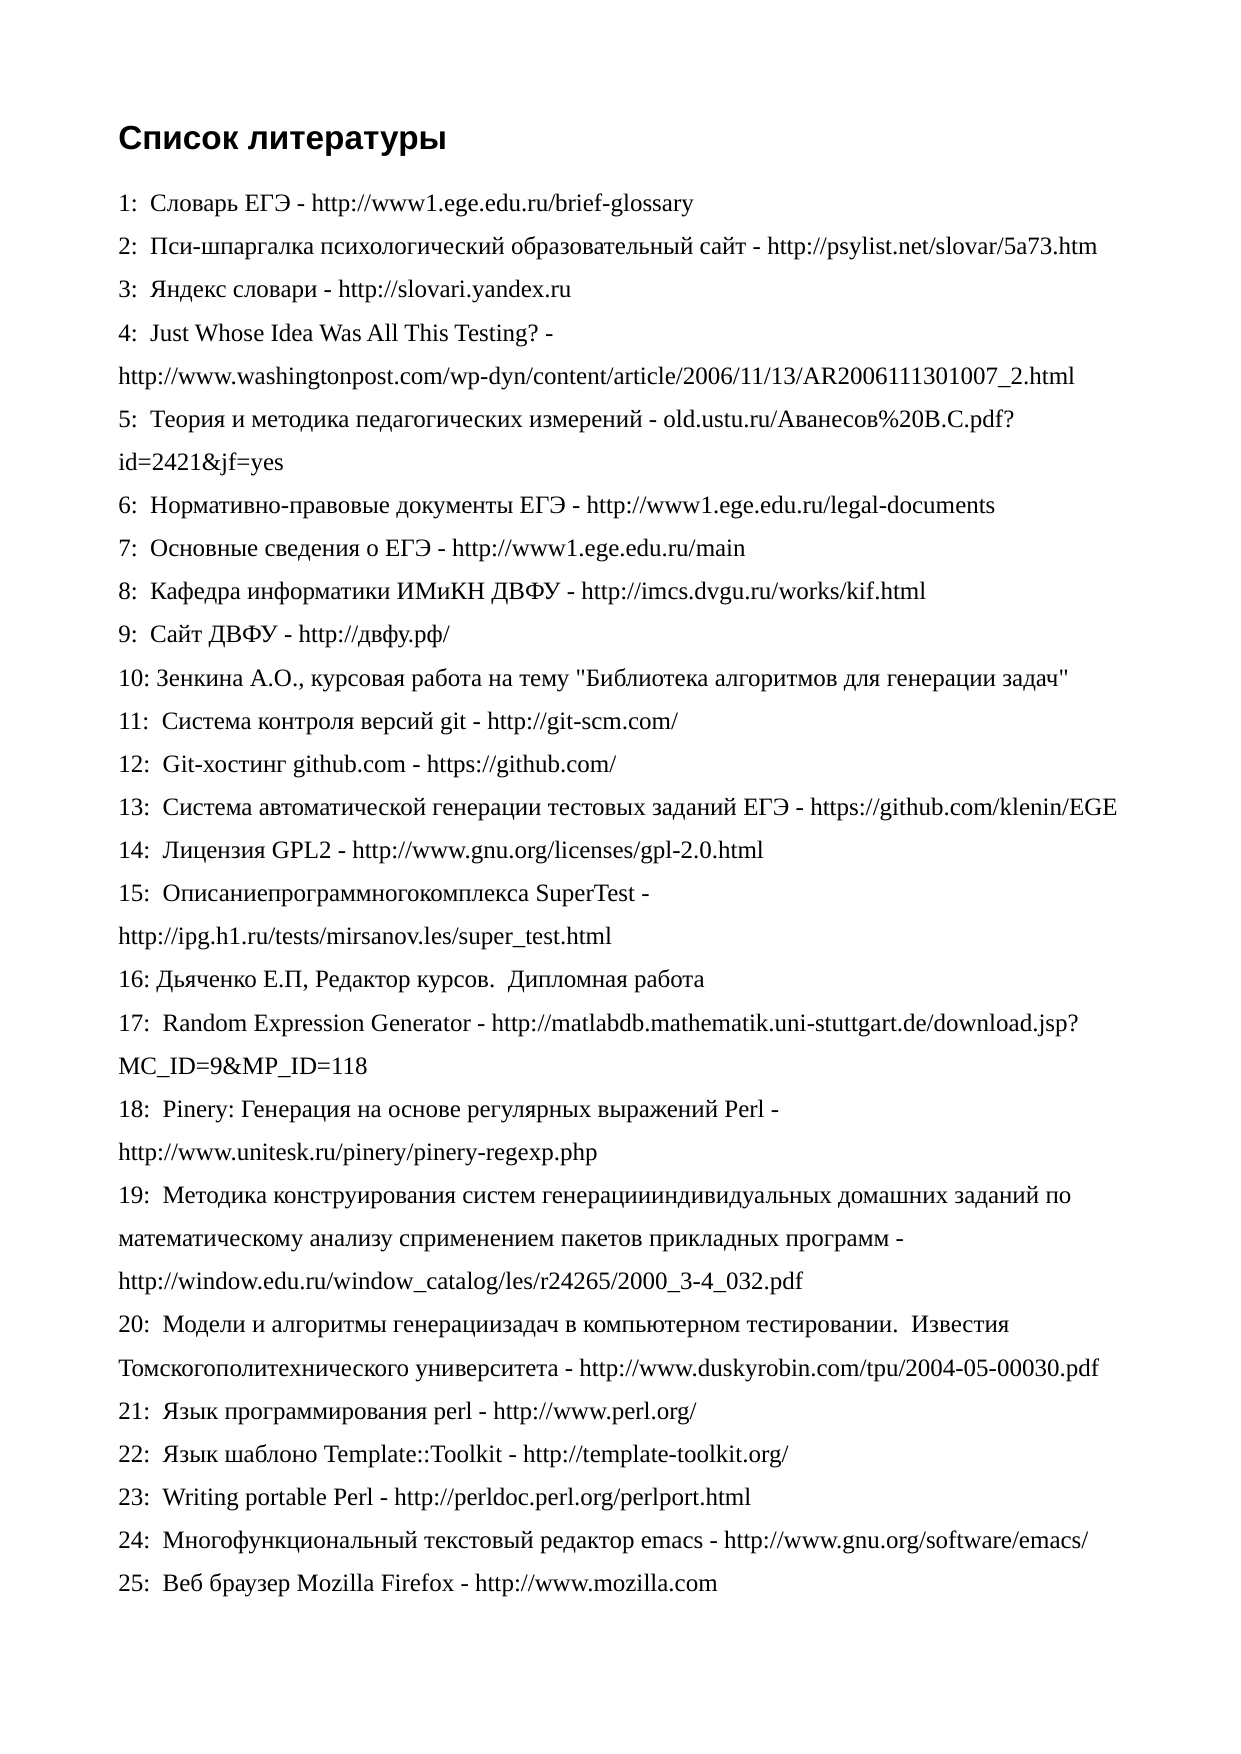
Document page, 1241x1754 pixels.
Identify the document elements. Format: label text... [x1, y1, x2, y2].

text 21: Язык программирования perl - http://www.perl.org/ [118, 1396, 1122, 1424]
text 16: Дьяченко Е.П, Редактор курсов. Дипломная работа [118, 964, 1122, 993]
text 1: Словарь ЕГЭ - http://www1.ege.edu.ru/brief-glossary [118, 188, 1122, 217]
text 14: Лицензия GPL2 - http://www.gnu.org/licenses/gpl-2.0.html [118, 835, 1122, 864]
text 8: Кафедра информатики ИМиКН ДВФУ - http://imcs.dvgu.ru/works/kif.html [118, 576, 1122, 605]
text 15: Описаниепрограммногокомплекса SuperTest - http://ipg.h1.ru/tests/mirsanov.les/super_test.html [118, 878, 1122, 950]
text 24: Многофункциональный текстовый редактор emacs - http://www.gnu.org/software/emacs/ [118, 1525, 1122, 1554]
text 13: Система автоматической генерации тестовых заданий ЕГЭ - https://github.com/klenin/EGE [118, 792, 1122, 821]
text 7: Основные сведения о ЕГЭ - http://www1.ege.edu.ru/main [118, 533, 1122, 562]
text 2: Пси-шпаргалка психологический образовательный сайт - http://psylist.net/slovar/5a73.htm [118, 231, 1122, 260]
text 12: Git-хостинг github.com - https://github.com/ [118, 749, 1122, 778]
text 23: Writing portable Perl - http://perldoc.perl.org/perlport.html [118, 1482, 1122, 1511]
text 11: Система контроля версий git - http://git-scm.com/ [118, 706, 1122, 734]
text 10: Зенкина А.О., курсовая работа на тему "Библиотека алгоритмов для генерации задач" [118, 663, 1122, 691]
text 19: Методика конструирования систем генерациииндивидуальных домашних заданий по математическому анализу сприменением пакетов прикладных программ - http://window.edu.ru/window_catalog/les/r24265/2000_3-4_032.pdf [118, 1180, 1122, 1295]
text 17: Random Expression Generator - http://matlabdb.mathematik.uni-stuttgart.de/download.jsp?MC_ID=9&MP_ID=118 [118, 1008, 1122, 1079]
text 25: Веб браузер Mozilla Firefox - http://www.mozilla.com [118, 1568, 1122, 1597]
text 6: Нормативно-правовые документы ЕГЭ - http://www1.ege.edu.ru/legal-documents [118, 490, 1122, 519]
subtitle Список литературы [118, 118, 1122, 157]
text 5: Теория и методика педагогических измерений - old.ustu.ru/Аванесов%20В.С.pdf?id=2421&jf=yes [118, 404, 1122, 476]
text 3: Яндекс словари - http://slovari.yandex.ru [118, 274, 1122, 303]
text 22: Язык шаблоно Template::Toolkit - http://template-toolkit.org/ [118, 1439, 1122, 1468]
text 9: Сайт ДВФУ - http://двфу.рф/ [118, 619, 1122, 648]
text 4: Just Whose Idea Was All This Testing? - http://www.washingtonpost.com/wp-dyn/content/article/2006/11/13/AR2006111301007_2.html [118, 318, 1122, 389]
text 20: Модели и алгоритмы генерациизадач в компьютерном тестировании. Известия Томскогополитехнического университета - http://www.duskyrobin.com/tpu/2004-05-00030.pdf [118, 1309, 1122, 1381]
text 18: Pinery: Генерация на основе регулярных выражений Perl - http://www.unitesk.ru/pinery/pinery-regexp.php [118, 1094, 1122, 1166]
